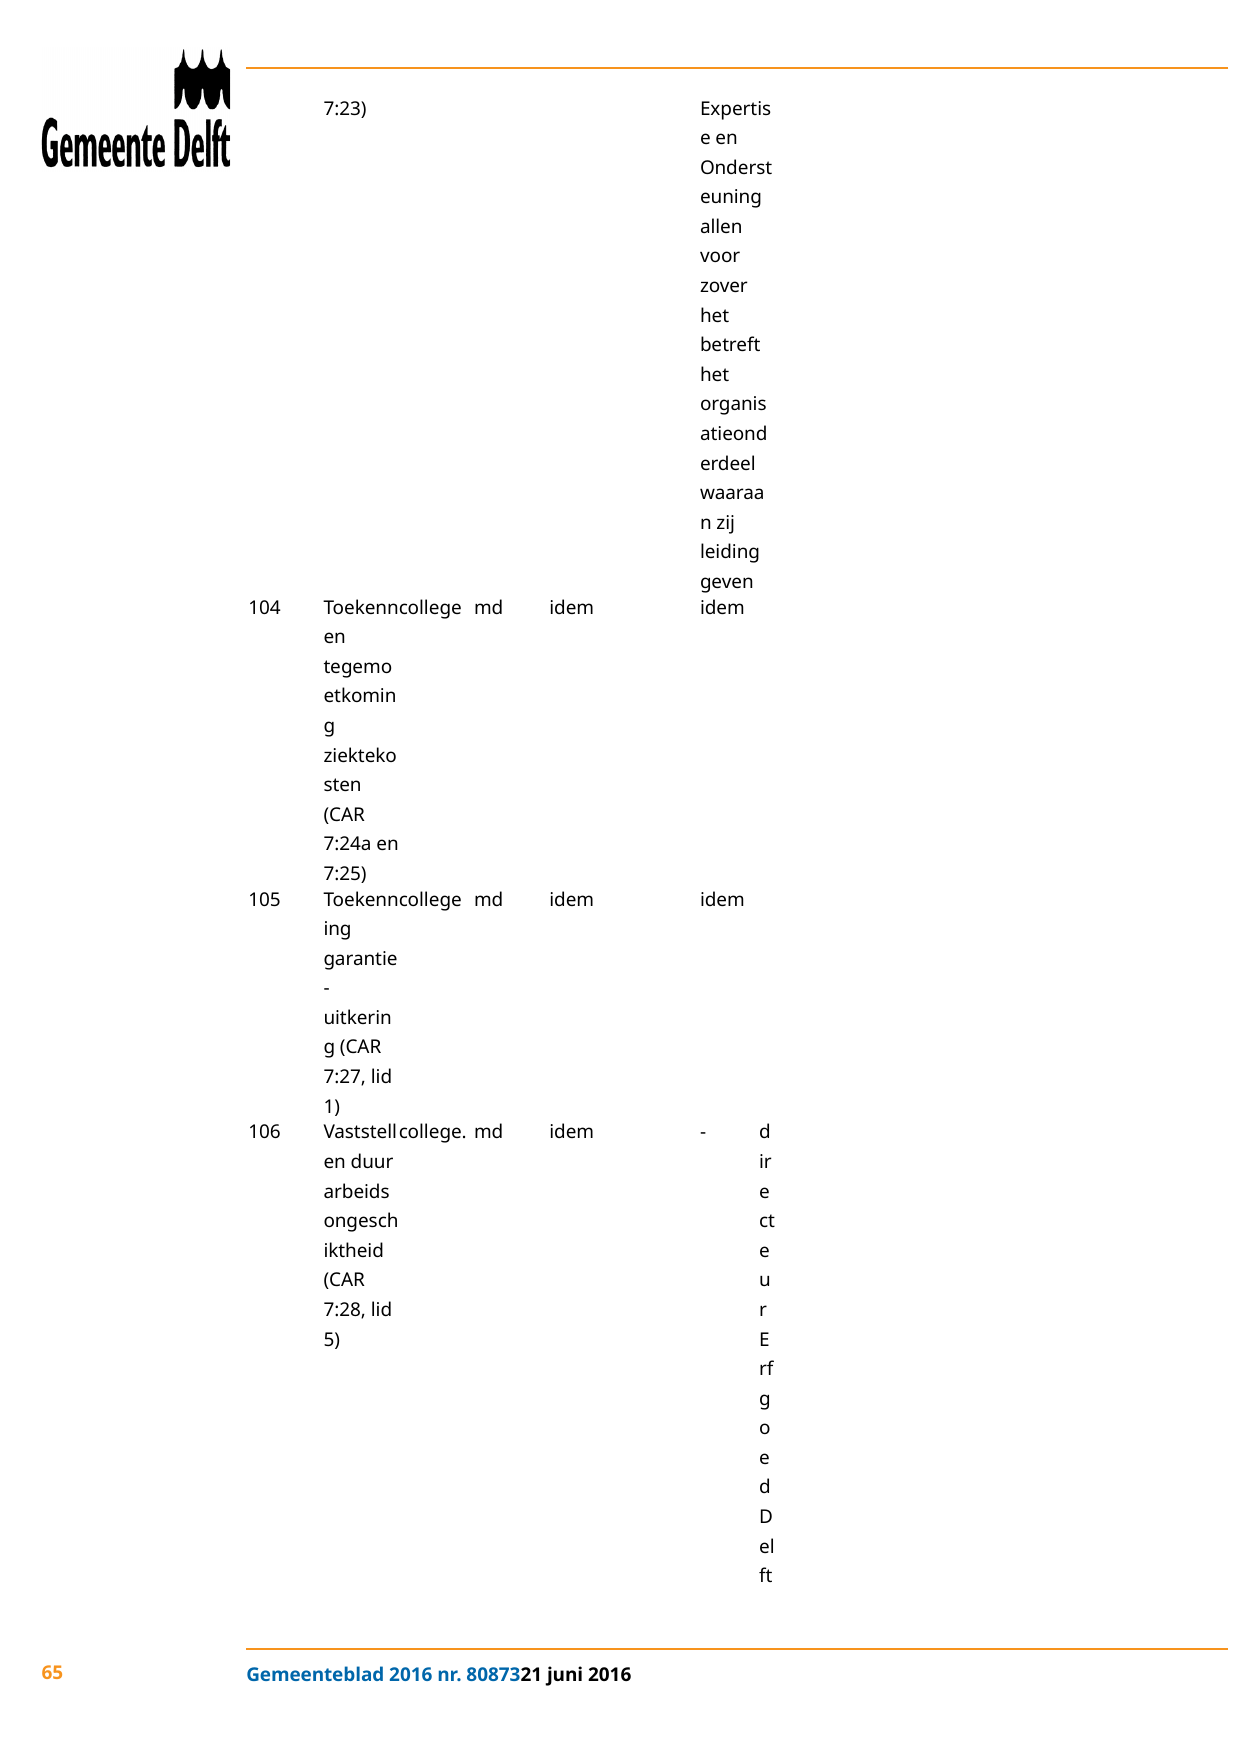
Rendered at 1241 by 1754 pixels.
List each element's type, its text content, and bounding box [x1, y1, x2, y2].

table_cell [625, 95, 700, 594]
table_cell [474, 95, 549, 594]
table_cell idem [549, 594, 624, 886]
table_cell [549, 95, 624, 594]
table_cell [248, 95, 323, 594]
table_cell [625, 886, 700, 1119]
table_cell Toekennen tegemoetkoming ziektekosten (CAR 7:24a en 7:25) [323, 594, 398, 886]
table_cell directeur Erfgoed Delft [700, 1119, 775, 1588]
table_cell 106 [248, 1119, 323, 1588]
table_cell idem [549, 1119, 624, 1588]
table_cell [625, 1119, 700, 1588]
picture [41, 47, 231, 172]
table_cell Expertise en Ondersteuning allen voor zover het betreft het organisatieonderdeel waaraan zij leiding geven [700, 95, 775, 594]
table_cell idem [700, 594, 775, 886]
table_cell 104 [248, 594, 323, 886]
table_cell college [399, 594, 474, 886]
table_cell md [474, 594, 549, 886]
table_cell [625, 594, 700, 886]
table_cell idem [700, 886, 775, 1119]
table_cell idem [549, 886, 624, 1119]
table_cell md [474, 1119, 549, 1588]
table_cell college. [399, 1119, 474, 1588]
table_cell 7:23) [323, 95, 398, 594]
table_cell Vaststellen duur arbeidsongeschiktheid (CAR 7:28, lid 5) [323, 1119, 398, 1588]
table_cell [399, 95, 474, 594]
table_cell Toekenning garantie-uitkering (CAR 7:27, lid 1) [323, 886, 398, 1119]
table_cell md [474, 886, 549, 1119]
table_cell college [399, 886, 474, 1119]
table_cell 105 [248, 886, 323, 1119]
